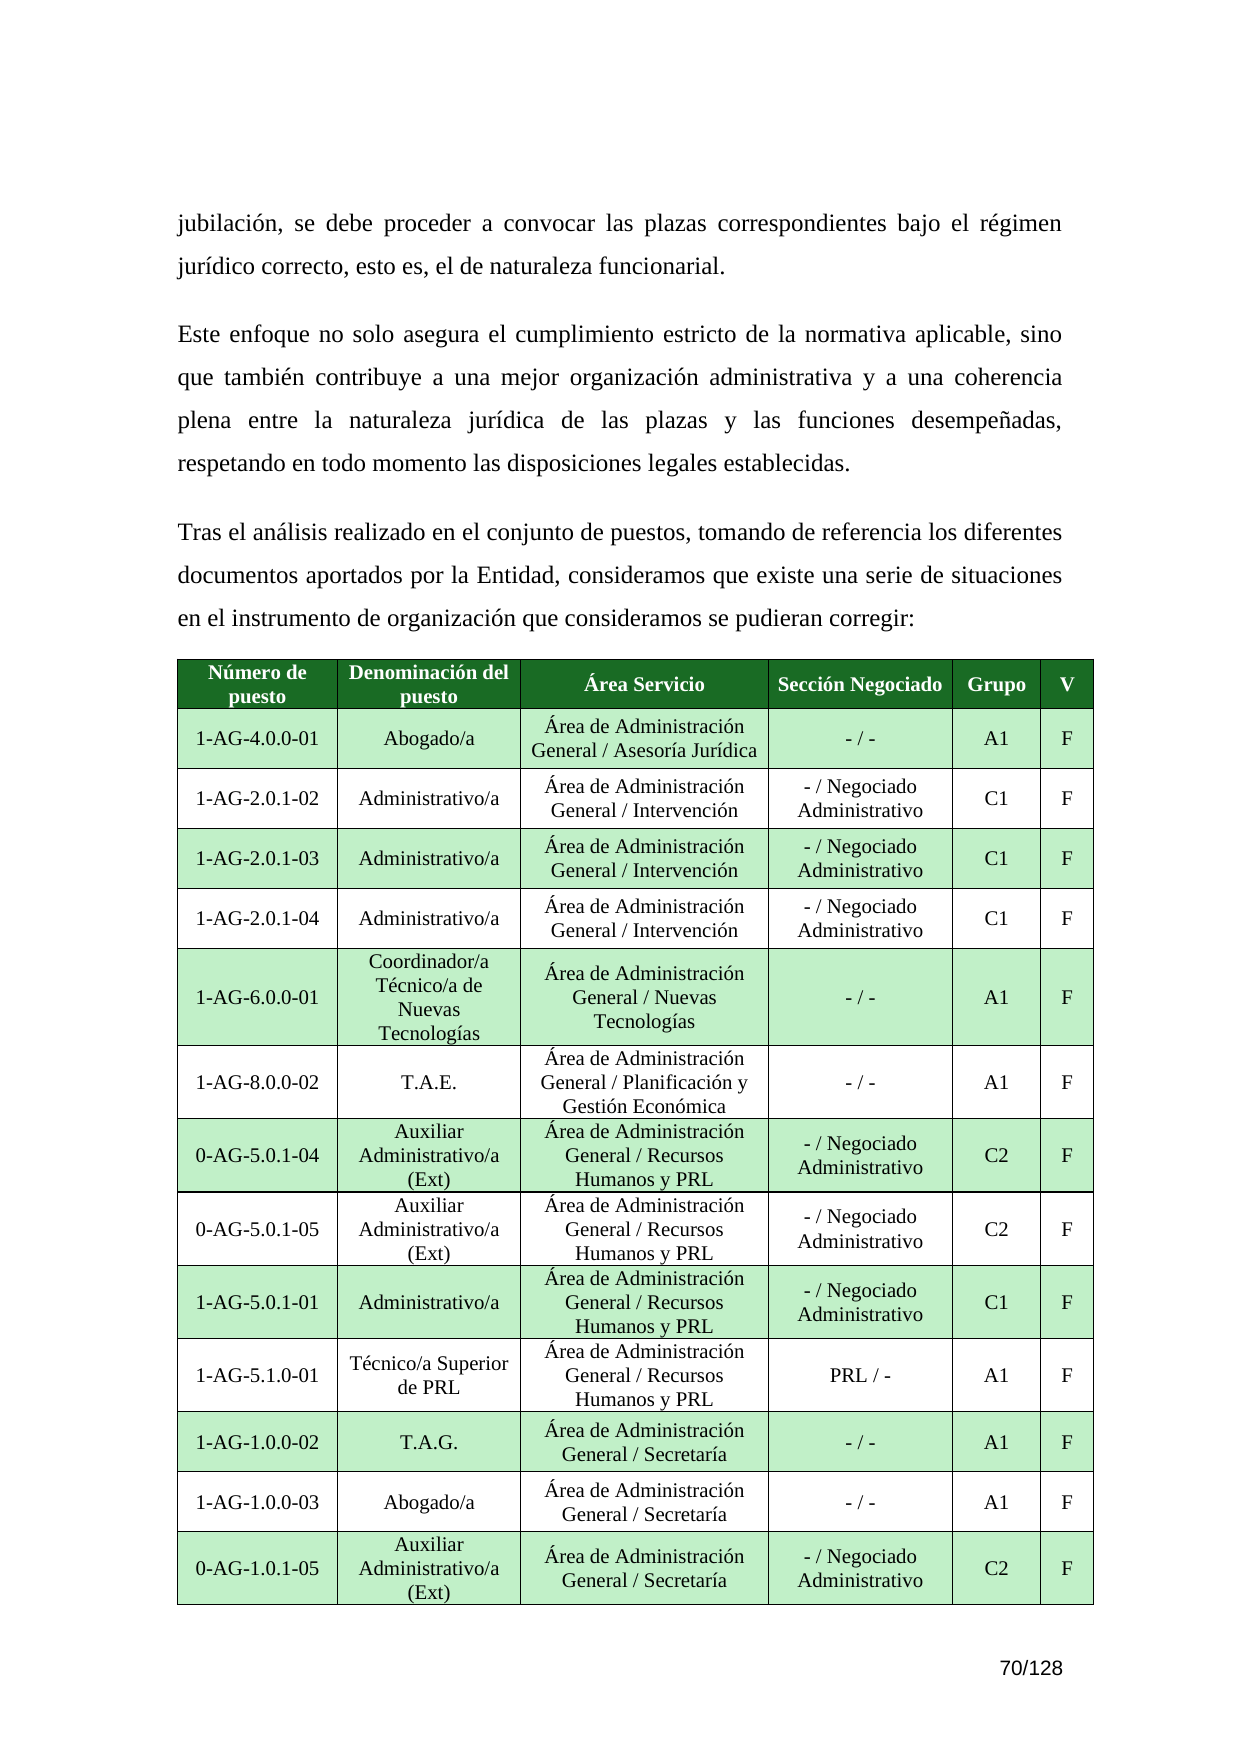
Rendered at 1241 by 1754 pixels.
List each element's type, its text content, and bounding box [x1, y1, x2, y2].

text Tras el análisis realizado en el conjunto de puestos, tomando de referencia los diferentes documentos aportados por la Entidad, consideramos que existe una serie de situaciones en el instrumento de organización que consideramos se pudieran corregir: [177, 517, 1063, 632]
table_cell C2 [953, 1119, 1040, 1191]
table_cell Área de Administración General / Intervención [521, 829, 768, 888]
table_cell C2 [953, 1193, 1040, 1265]
table_cell 1-AG-4.0.0-01 [178, 709, 337, 768]
table_cell PRL / - [769, 1339, 952, 1411]
table_cell F [1041, 709, 1093, 768]
table_cell A1 [953, 1472, 1040, 1531]
table_cell Área de Administración General / Recursos Humanos y PRL [521, 1339, 768, 1411]
table_header Área Servicio [521, 660, 768, 708]
table_cell 1-AG-2.0.1-03 [178, 829, 337, 888]
table_cell Administrativo/a [338, 769, 520, 828]
table_cell - / Negociado Administrativo [769, 889, 952, 948]
table_cell F [1041, 1532, 1093, 1604]
table_cell - / Negociado Administrativo [769, 1193, 952, 1265]
table_cell 1-AG-6.0.0-01 [178, 949, 337, 1045]
table_cell - / - [769, 1046, 952, 1118]
table_cell F [1041, 1472, 1093, 1531]
table_cell 1-AG-2.0.1-04 [178, 889, 337, 948]
table_header Sección Negociado [769, 660, 952, 708]
table_cell 1-AG-5.1.0-01 [178, 1339, 337, 1411]
table_header V [1041, 660, 1093, 708]
table_cell - / Negociado Administrativo [769, 1266, 952, 1338]
table_cell Auxiliar Administrativo/a (Ext) [338, 1532, 520, 1604]
table_cell - / - [769, 949, 952, 1045]
table_cell F [1041, 889, 1093, 948]
table_header Grupo [953, 660, 1040, 708]
table_cell 0-AG-1.0.1-05 [178, 1532, 337, 1604]
table_cell 1-AG-8.0.0-02 [178, 1046, 337, 1118]
table_cell A1 [953, 949, 1040, 1045]
table_cell C1 [953, 1266, 1040, 1338]
table_cell F [1041, 949, 1093, 1045]
table_cell - / - [769, 1412, 952, 1471]
table_cell F [1041, 1266, 1093, 1338]
table_cell Coordinador/a Técnico/a de Nuevas Tecnologías [338, 949, 520, 1045]
table_cell F [1041, 1412, 1093, 1471]
table_cell Área de Administración General / Nuevas Tecnologías [521, 949, 768, 1045]
table_cell A1 [953, 1412, 1040, 1471]
table_cell F [1041, 769, 1093, 828]
table_cell - / Negociado Administrativo [769, 1532, 952, 1604]
table_cell A1 [953, 1046, 1040, 1118]
table_cell 1-AG-1.0.0-02 [178, 1412, 337, 1471]
table_cell C2 [953, 1532, 1040, 1604]
table_cell T.A.G. [338, 1412, 520, 1471]
table_cell Técnico/a Superior de PRL [338, 1339, 520, 1411]
table_cell Abogado/a [338, 1472, 520, 1531]
table_cell - / Negociado Administrativo [769, 829, 952, 888]
table_cell Área de Administración General / Planificación y Gestión Económica [521, 1046, 768, 1118]
table_header Número de puesto [178, 660, 337, 708]
table_cell - / Negociado Administrativo [769, 1119, 952, 1191]
table_cell F [1041, 1119, 1093, 1191]
table_cell Área de Administración General / Secretaría [521, 1532, 768, 1604]
table_cell C1 [953, 769, 1040, 828]
table_header Denominación del puesto [338, 660, 520, 708]
table_cell - / - [769, 1472, 952, 1531]
table_cell A1 [953, 709, 1040, 768]
table_cell F [1041, 829, 1093, 888]
table_cell Área de Administración General / Asesoría Jurídica [521, 709, 768, 768]
table_cell Área de Administración General / Secretaría [521, 1412, 768, 1471]
table_cell Auxiliar Administrativo/a (Ext) [338, 1193, 520, 1265]
table_cell T.A.E. [338, 1046, 520, 1118]
table_cell Administrativo/a [338, 1266, 520, 1338]
table_cell Administrativo/a [338, 889, 520, 948]
table_cell 1-AG-5.0.1-01 [178, 1266, 337, 1338]
table_cell - / - [769, 709, 952, 768]
text jubilación, se debe proceder a convocar las plazas correspondientes bajo el régimen jurídico correcto, esto es, el de naturaleza funcionarial. [177, 208, 1063, 280]
table_cell Área de Administración General / Recursos Humanos y PRL [521, 1193, 768, 1265]
table_cell - / Negociado Administrativo [769, 769, 952, 828]
table_cell Administrativo/a [338, 829, 520, 888]
table_cell F [1041, 1339, 1093, 1411]
table_cell Área de Administración General / Recursos Humanos y PRL [521, 1266, 768, 1338]
table_cell Área de Administración General / Secretaría [521, 1472, 768, 1531]
table_cell Área de Administración General / Recursos Humanos y PRL [521, 1119, 768, 1191]
table_cell F [1041, 1193, 1093, 1265]
text Este enfoque no solo asegura el cumplimiento estricto de la normativa aplicable, sino que también contribuye a una mejor organización administrativa y a una coherencia plena entre la naturaleza jurídica de las plazas y las funciones desempeñadas, respetando en todo momento las disposiciones legales establecidas. [177, 319, 1063, 477]
table_cell 1-AG-2.0.1-02 [178, 769, 337, 828]
table_cell Área de Administración General / Intervención [521, 769, 768, 828]
table_cell A1 [953, 1339, 1040, 1411]
table_cell C1 [953, 889, 1040, 948]
table_cell 0-AG-5.0.1-05 [178, 1193, 337, 1265]
table_cell F [1041, 1046, 1093, 1118]
table_cell 0-AG-5.0.1-04 [178, 1119, 337, 1191]
table_cell 1-AG-1.0.0-03 [178, 1472, 337, 1531]
table_cell Área de Administración General / Intervención [521, 889, 768, 948]
table_cell Auxiliar Administrativo/a (Ext) [338, 1119, 520, 1191]
table_cell Abogado/a [338, 709, 520, 768]
table_cell C1 [953, 829, 1040, 888]
